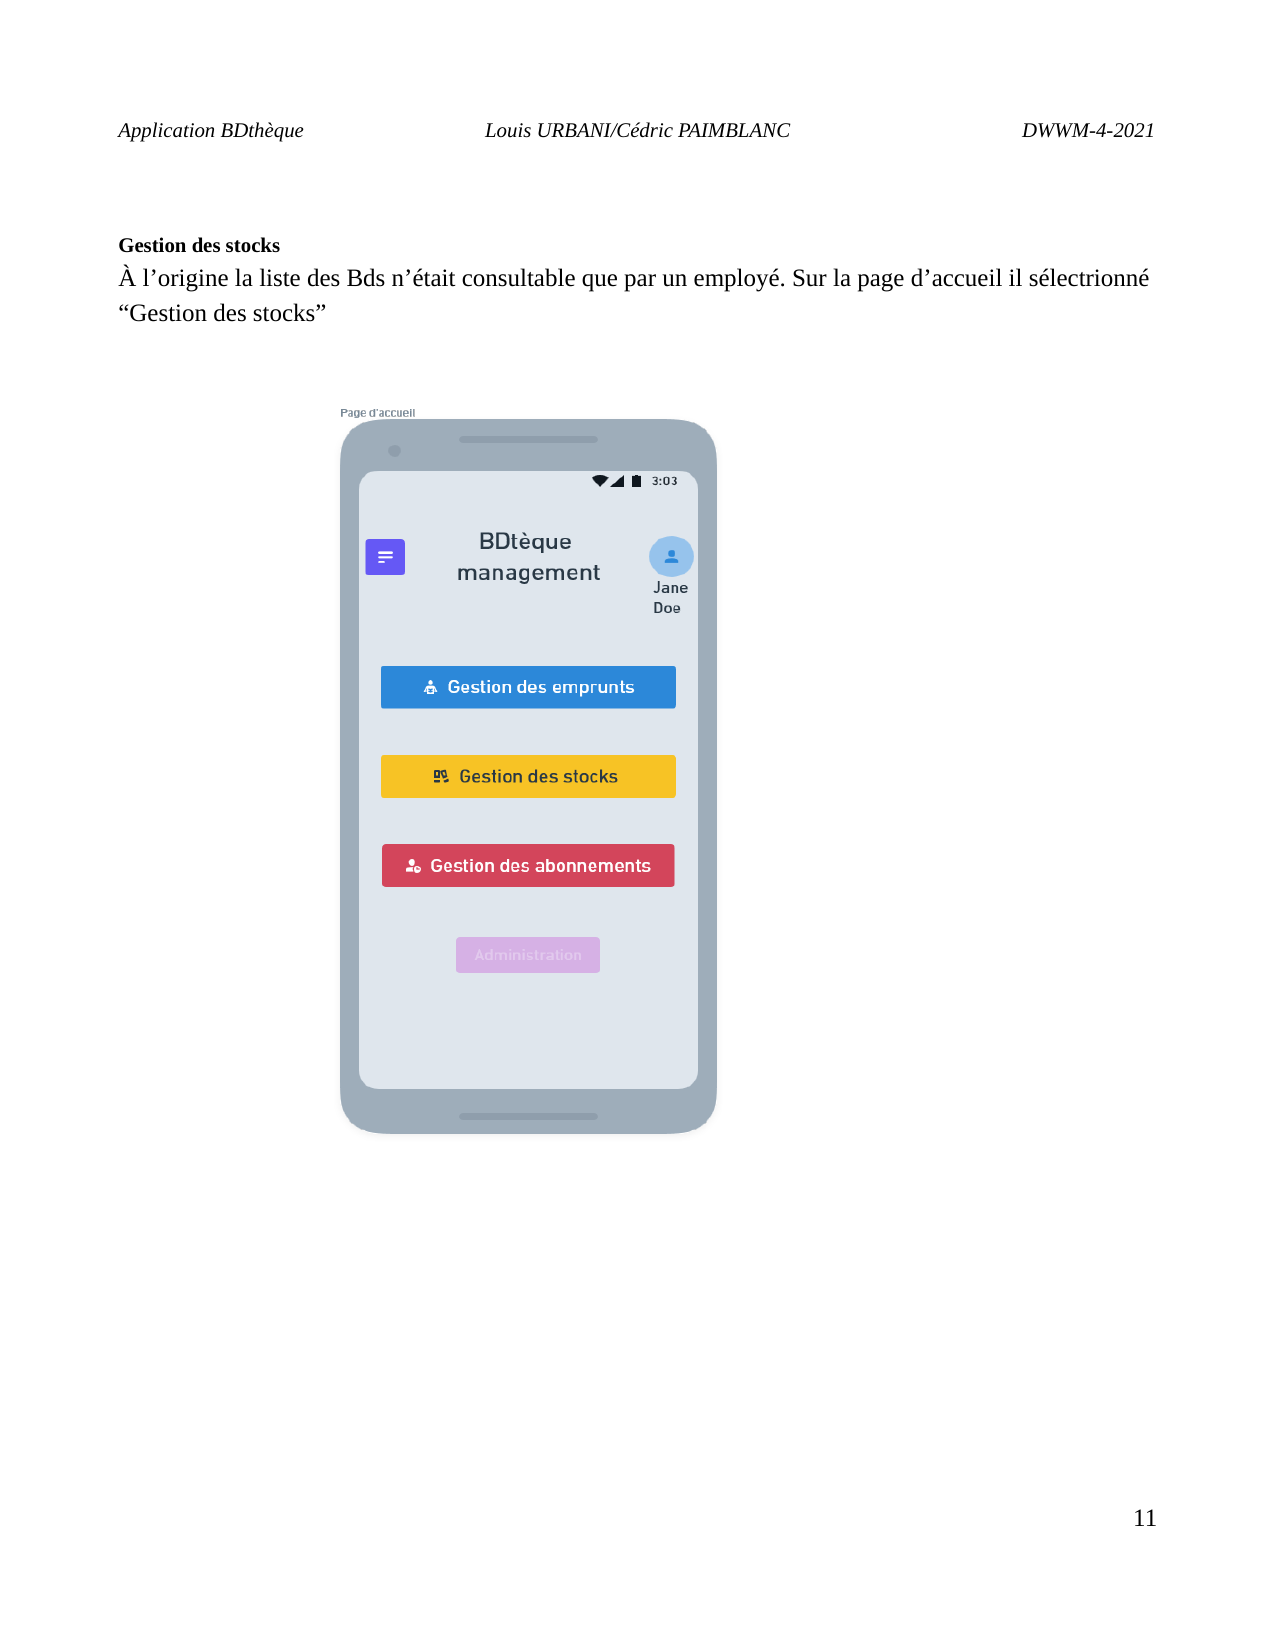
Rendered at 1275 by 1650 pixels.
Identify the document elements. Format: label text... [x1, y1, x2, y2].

picture [317, 398, 739, 1154]
text À l’origine la liste des Bds n’était consultable que par un employé. Sur la page d’accueil il sélectrionné “Gestion des stocks” [118, 263, 1157, 327]
subtitle Gestion des stocks [118, 233, 1157, 257]
